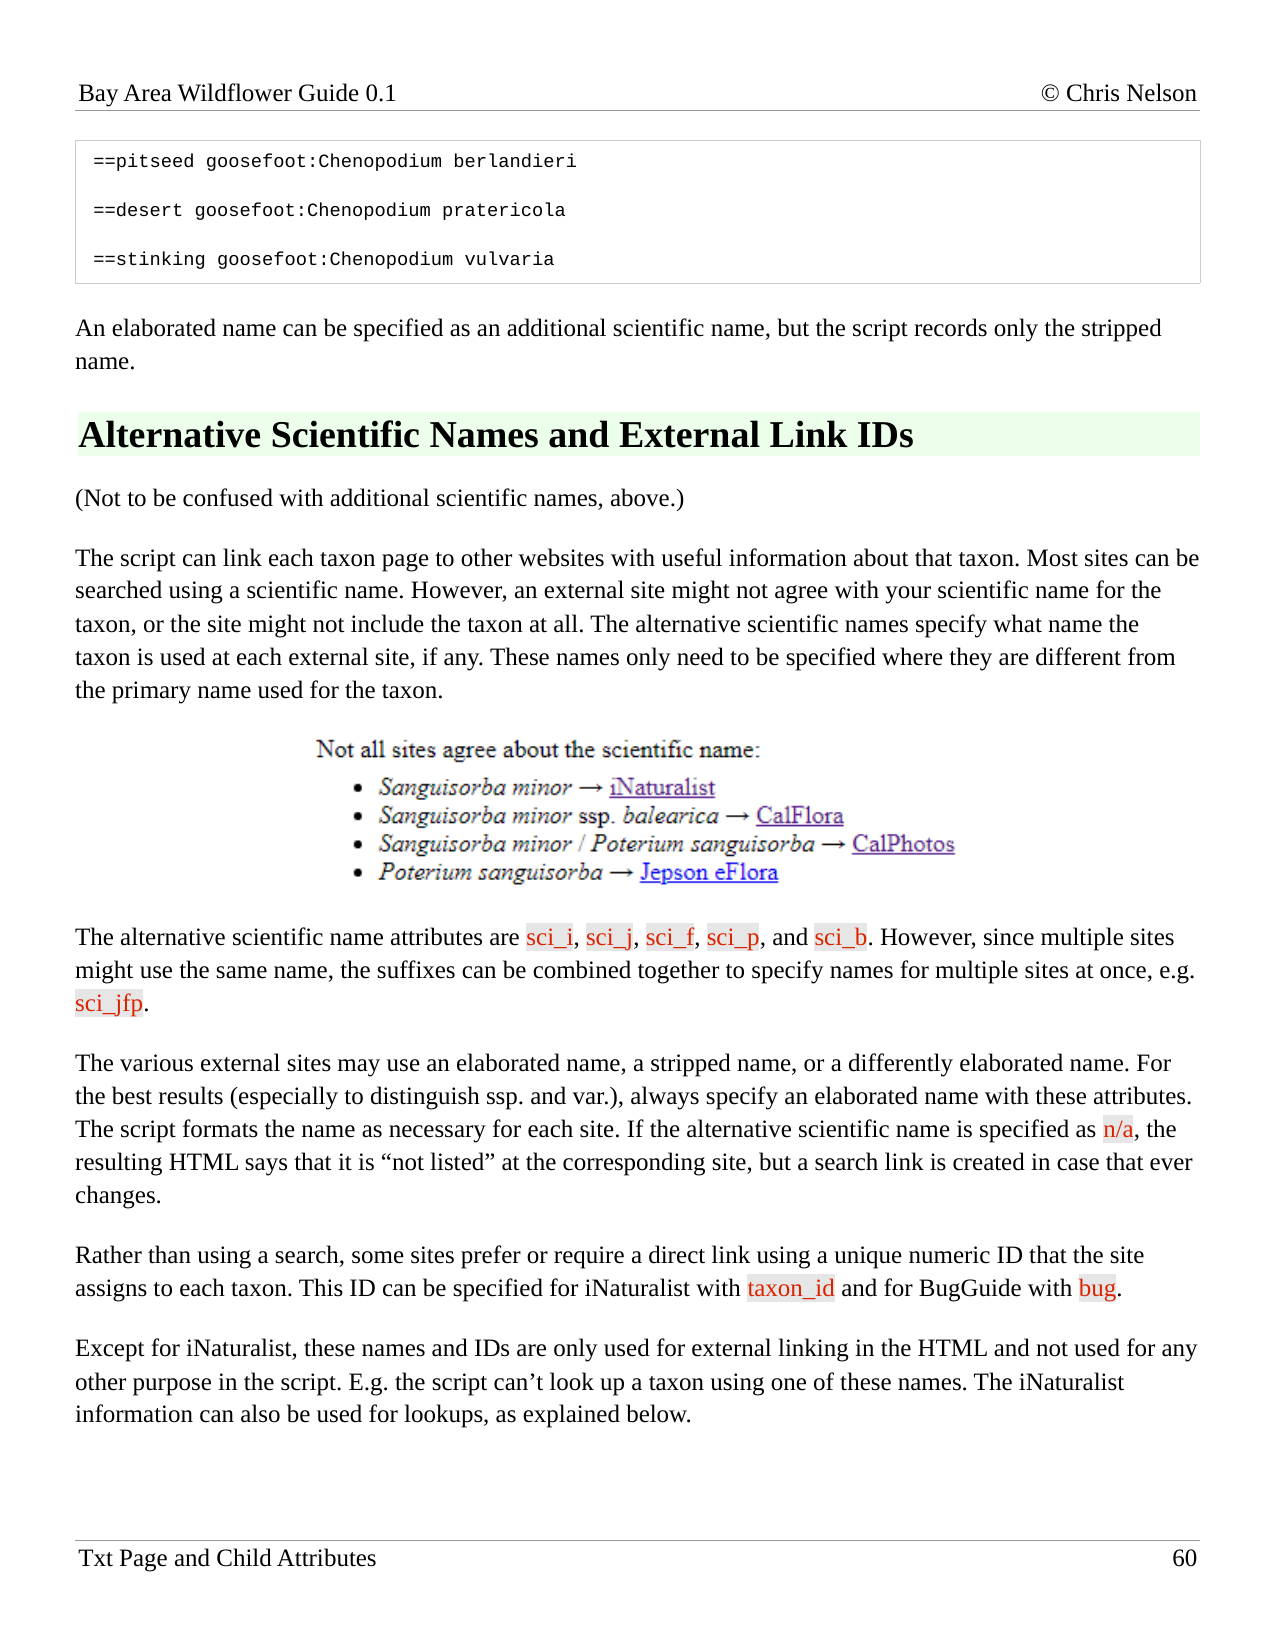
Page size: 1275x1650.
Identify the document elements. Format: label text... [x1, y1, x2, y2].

text The script can link each taxon page to other websites with useful information about that taxon. Most sites can be searched using a scientific name. However, an external site might not agree with your scientific name for the taxon, or the site might not include the taxon at all. The alternative scientific names specify what name the taxon is used at each external site, if any. These names only need to be specified where they are different from the primary name used for the taxon. [75, 543, 1200, 703]
text (Not to be confused with additional scientific names, above.) [75, 483, 1200, 511]
text ==stinking goosefoot:Chenopodium vulvaria [76, 237, 1200, 283]
text The alternative scientific name attributes are sci_i, sci_j, sci_f, sci_p, and sci_b. However, since multiple sites might use the same name, the suffixes can be combined together to specify names for multiple sites at once, e.g. sci_jfp. [75, 922, 1200, 1017]
text An elaborated name can be specified as an additional scientific name, but the script records only the stripped name. [75, 313, 1200, 375]
text ==pitseed goosefoot:Chenopodium berlandieri [76, 141, 1200, 173]
subtitle Alternative Scientific Names and External Link IDs [78, 412, 1200, 456]
text Except for iNaturalist, these names and IDs are only used for external linking in the HTML and not used for any other purpose in the script. E.g. the script can’t look up a taxon using one of these names. The iNaturalist information can also be used for lookups, as explained below. [75, 1333, 1200, 1428]
text Rather than using a search, some sites prefer or require a direct link using a unique numeric ID that the site assigns to each taxon. This ID can be specified for iNaturalist with taxon_id and for BugGuide with bug. [75, 1241, 1200, 1302]
picture [312, 734, 963, 891]
text The various external sites may use an elaborated name, a stripped name, or a differently elaborated name. For the best results (especially to distinguish ssp. and var.), always specify an elaborated name with these attributes. The script formats the name as necessary for each site. If the alternative scientific name is specified as n/a, the resulting HTML says that it is “not listed” at the corresponding site, but a search link is created in case that ever changes. [75, 1048, 1200, 1209]
text ==desert goosefoot:Chenopodium pratericola [76, 189, 1200, 222]
